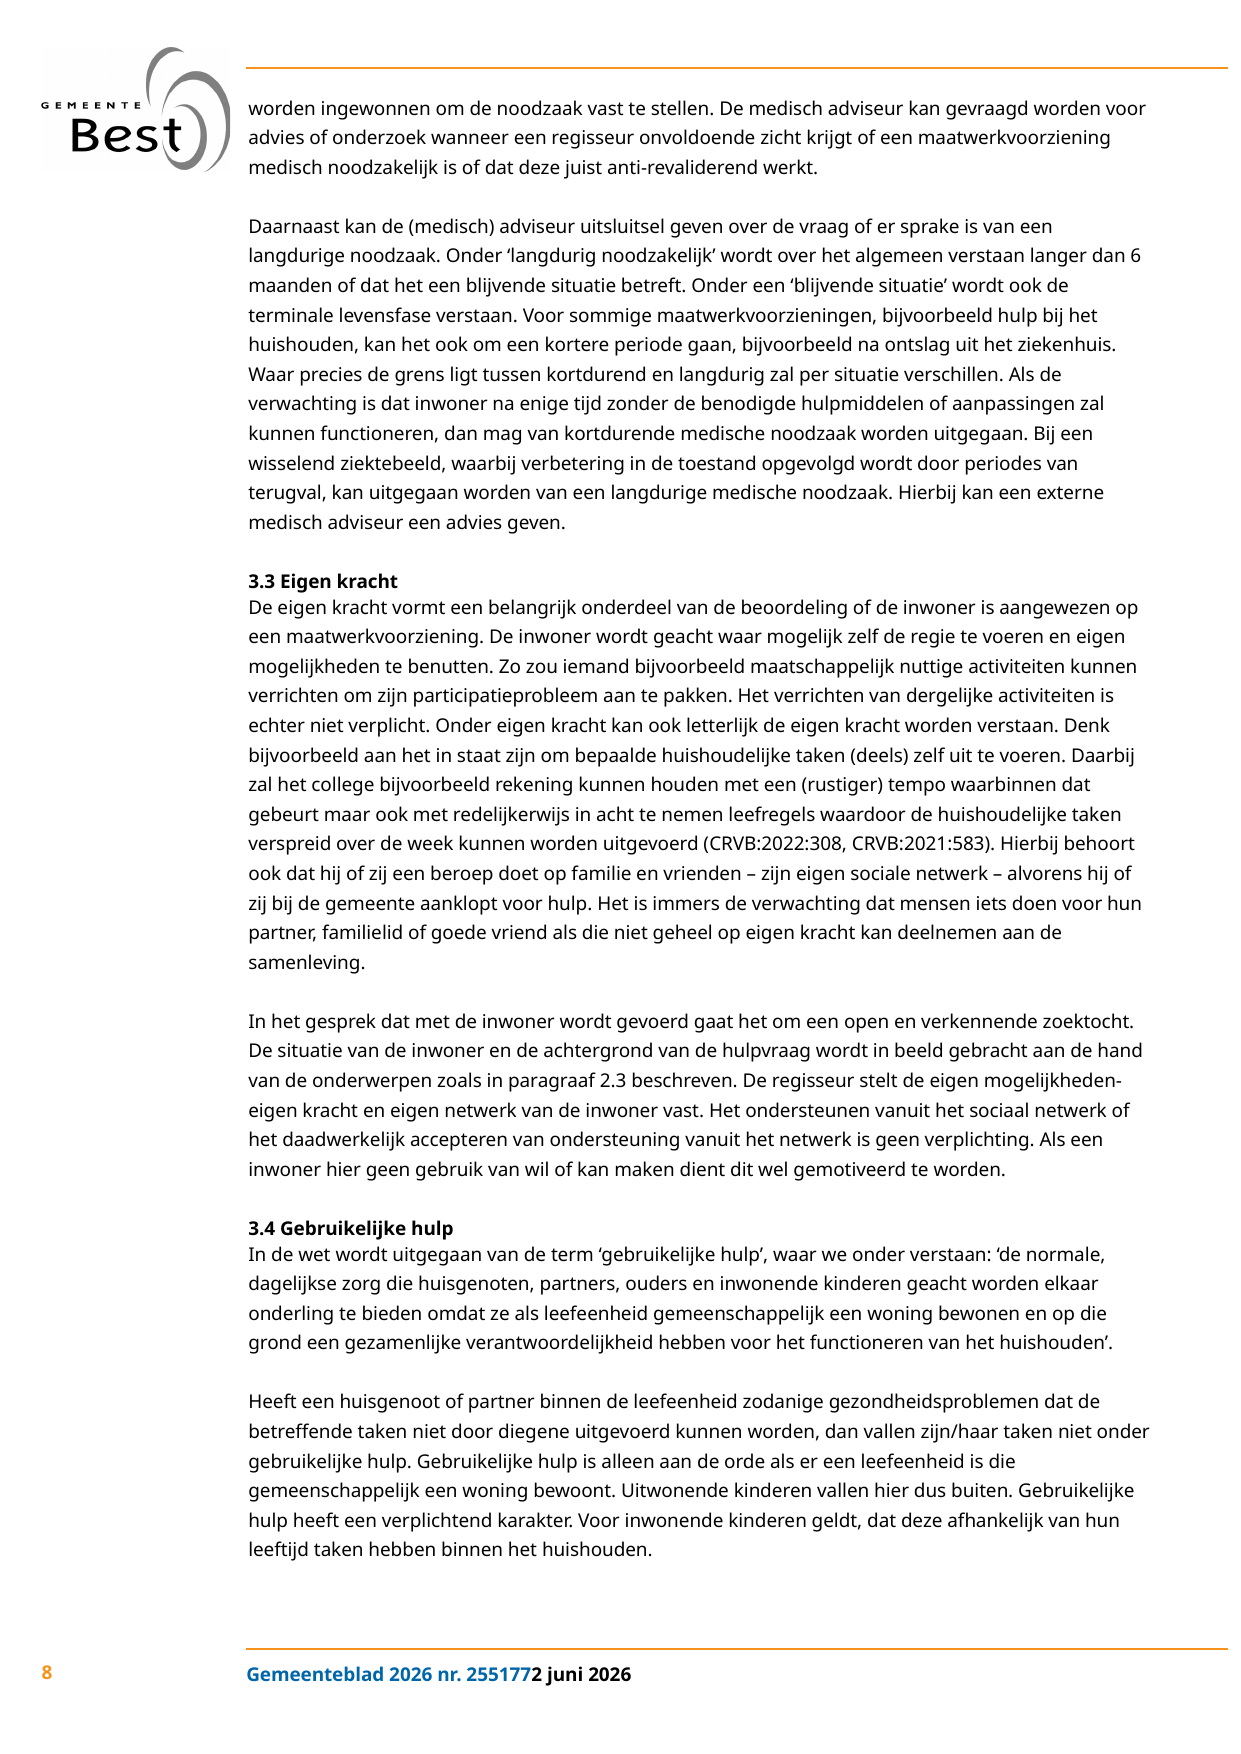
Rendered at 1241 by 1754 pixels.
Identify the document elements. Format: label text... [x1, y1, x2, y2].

text In het gesprek dat met de inwoner wordt gevoerd gaat het om een open en verkennende zoektocht. De situatie van de inwoner en de achtergrond van de hulpvraag wordt in beeld gebracht aan de hand van de onderwerpen zoals in paragraaf 2.3 beschreven. De regisseur stelt de eigen mogelijkheden- eigen kracht en eigen netwerk van de inwoner vast. Het ondersteunen vanuit het sociaal netwerk of het daadwerkelijk accepteren van ondersteuning vanuit het netwerk is geen verplichting. Als een inwoner hier geen gebruik van wil of kan maken dient dit wel gemotiveerd te worden. [248, 1008, 1152, 1182]
text 3.3 Eigen kracht [248, 568, 1152, 594]
text Heeft een huisgenoot of partner binnen de leefeenheid zodanige gezondheidsproblemen dat de betreffende taken niet door diegene uitgevoerd kunnen worden, dan vallen zijn/haar taken niet onder gebruikelijke hulp. Gebruikelijke hulp is alleen aan de orde als er een leefeenheid is die gemeenschappelijk een woning bewoont. Uitwonende kinderen vallen hier dus buiten. Gebruikelijke hulp heeft een verplichtend karakter. Voor inwonende kinderen geldt, dat deze afhankelijk van hun leeftijd taken hebben binnen het huishouden. [248, 1389, 1152, 1562]
picture [41, 47, 231, 172]
text 3.4 Gebruikelijke hulp [248, 1215, 1152, 1241]
text Daarnaast kan de (medisch) adviseur uitsluitsel geven over de vraag of er sprake is van een langdurige noodzaak. Onder ‘langdurig noodzakelijk’ wordt over het algemeen verstaan langer dan 6 maanden of dat het een blijvende situatie betreft. Onder een ‘blijvende situatie’ wordt ook de terminale levensfase verstaan. Voor sommige maatwerkvoorzieningen, bijvoorbeeld hulp bij het huishouden, kan het ook om een kortere periode gaan, bijvoorbeeld na ontslag uit het ziekenhuis. Waar precies de grens ligt tussen kortdurend en langdurig zal per situatie verschillen. Als de verwachting is dat inwoner na enige tijd zonder de benodigde hulpmiddelen of aanpassingen zal kunnen functioneren, dan mag van kortdurende medische noodzaak worden uitgegaan. Bij een wisselend ziektebeeld, waarbij verbetering in de toestand opgevolgd wordt door periodes van terugval, kan uitgegaan worden van een langdurige medische noodzaak. Hierbij kan een externe medisch adviseur een advies geven. [248, 213, 1152, 535]
text De eigen kracht vormt een belangrijk onderdeel van de beoordeling of de inwoner is aangewezen op een maatwerkvoorziening. De inwoner wordt geacht waar mogelijk zelf de regie te voeren en eigen mogelijkheden te benutten. Zo zou iemand bijvoorbeeld maatschappelijk nuttige activiteiten kunnen verrichten om zijn participatieprobleem aan te pakken. Het verrichten van dergelijke activiteiten is echter niet verplicht. Onder eigen kracht kan ook letterlijk de eigen kracht worden verstaan. Denk bijvoorbeeld aan het in staat zijn om bepaalde huishoudelijke taken (deels) zelf uit te voeren. Daarbij zal het college bijvoorbeeld rekening kunnen houden met een (rustiger) tempo waarbinnen dat gebeurt maar ook met redelijkerwijs in acht te nemen leefregels waardoor de huishoudelijke taken verspreid over de week kunnen worden uitgevoerd (CRVB:2022:308, CRVB:2021:583). Hierbij behoort ook dat hij of zij een beroep doet op familie en vrienden – zijn eigen sociale netwerk – alvorens hij of zij bij de gemeente aanklopt voor hulp. Het is immers de verwachting dat mensen iets doen voor hun partner, familielid of goede vriend als die niet geheel op eigen kracht kan deelnemen aan de samenleving. [248, 594, 1152, 974]
text In de wet wordt uitgegaan van de term ‘gebruikelijke hulp’, waar we onder verstaan: ‘de normale, dagelijkse zorg die huisgenoten, partners, ouders en inwonende kinderen geacht worden elkaar onderling te bieden omdat ze als leefeenheid gemeenschappelijk een woning bewonen en op die grond een gezamenlijke verantwoordelijkheid hebben voor het functioneren van het huishouden’. [248, 1241, 1152, 1355]
text worden ingewonnen om de noodzaak vast te stellen. De medisch adviseur kan gevraagd worden voor advies of onderzoek wanneer een regisseur onvoldoende zicht krijgt of een maatwerkvoorziening medisch noodzakelijk is of dat deze juist anti-revaliderend werkt. [248, 95, 1152, 180]
